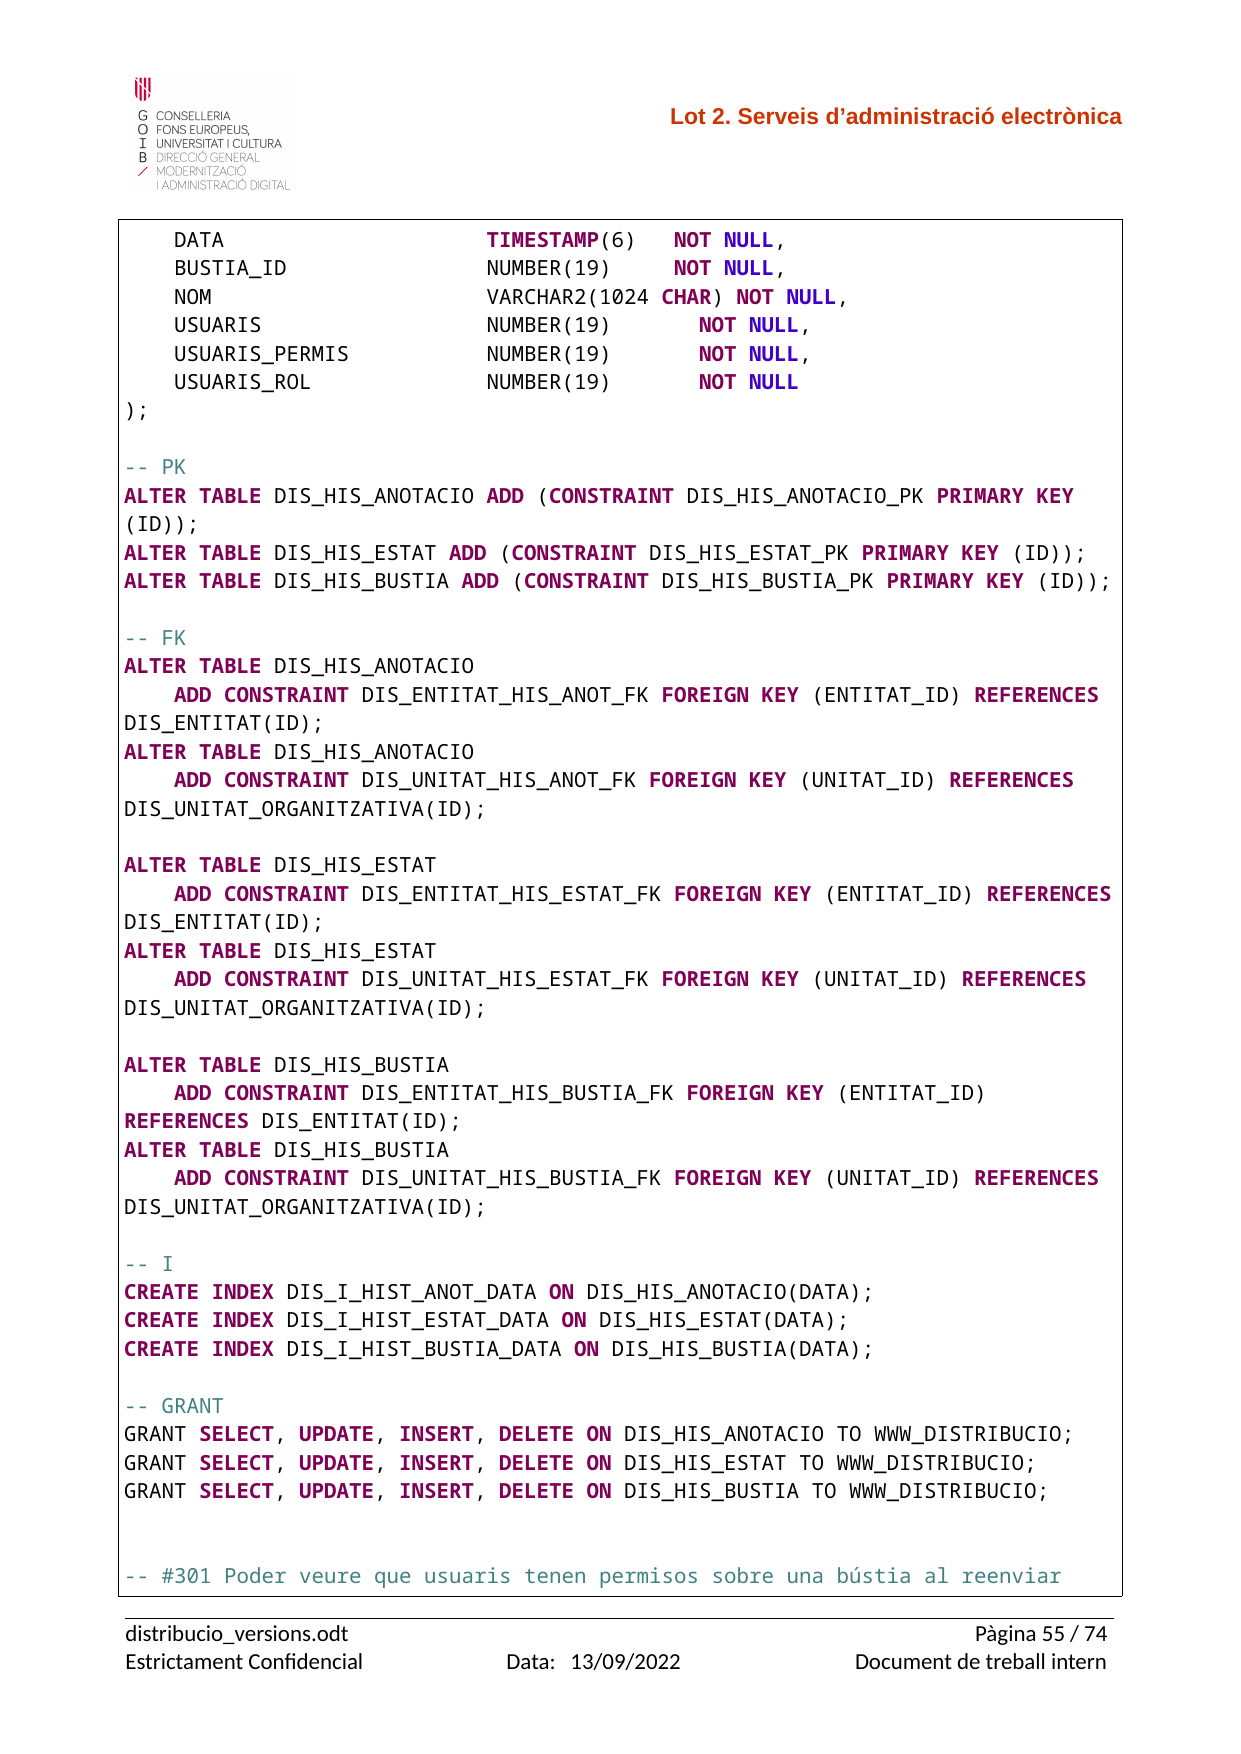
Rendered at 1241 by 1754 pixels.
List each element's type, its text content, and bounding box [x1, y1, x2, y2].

table_header DATA TIMESTAMP(6) NOT NULL, BUSTIA_ID NUMBER(19) NOT NULL, NOM VARCHAR2(1024 CHAR) NOT NULL, USUARIS NUMBER(19) NOT NULL, USUARIS_PERMIS NUMBER(19) NOT NULL, USUARIS_ROL NUMBER(19) NOT NULL ); -- PK ALTER TABLE DIS_HIS_ANOTACIO ADD (CONSTRAINT DIS_HIS_ANOTACIO_PK PRIMARY KEY (ID)); ALTER TABLE DIS_HIS_ESTAT ADD (CONSTRAINT DIS_HIS_ESTAT_PK PRIMARY KEY (ID)); ALTER TABLE DIS_HIS_BUSTIA ADD (CONSTRAINT DIS_HIS_BUSTIA_PK PRIMARY KEY (ID)); -- FK ALTER TABLE DIS_HIS_ANOTACIO ADD CONSTRAINT DIS_ENTITAT_HIS_ANOT_FK FOREIGN KEY (ENTITAT_ID) REFERENCES DIS_ENTITAT(ID); ALTER TABLE DIS_HIS_ANOTACIO ADD CONSTRAINT DIS_UNITAT_HIS_ANOT_FK FOREIGN KEY (UNITAT_ID) REFERENCES DIS_UNITAT_ORGANITZATIVA(ID); ALTER TABLE DIS_HIS_ESTAT ADD CONSTRAINT DIS_ENTITAT_HIS_ESTAT_FK FOREIGN KEY (ENTITAT_ID) REFERENCES DIS_ENTITAT(ID); ALTER TABLE DIS_HIS_ESTAT ADD CONSTRAINT DIS_UNITAT_HIS_ESTAT_FK FOREIGN KEY (UNITAT_ID) REFERENCES DIS_UNITAT_ORGANITZATIVA(ID); ALTER TABLE DIS_HIS_BUSTIA ADD CONSTRAINT DIS_ENTITAT_HIS_BUSTIA_FK FOREIGN KEY (ENTITAT_ID) REFERENCES DIS_ENTITAT(ID); ALTER TABLE DIS_HIS_BUSTIA ADD CONSTRAINT DIS_UNITAT_HIS_BUSTIA_FK FOREIGN KEY (UNITAT_ID) REFERENCES DIS_UNITAT_ORGANITZATIVA(ID); -- I CREATE INDEX DIS_I_HIST_ANOT_DATA ON DIS_HIS_ANOTACIO(DATA); CREATE INDEX DIS_I_HIST_ESTAT_DATA ON DIS_HIS_ESTAT(DATA); CREATE INDEX DIS_I_HIST_BUSTIA_DATA ON DIS_HIS_BUSTIA(DATA); -- GRANT GRANT SELECT, UPDATE, INSERT, DELETE ON DIS_HIS_ANOTACIO TO WWW_DISTRIBUCIO; GRANT SELECT, UPDATE, INSERT, DELETE ON DIS_HIS_ESTAT TO WWW_DISTRIBUCIO; GRANT SELECT, UPDATE, INSERT, DELETE ON DIS_HIS_BUSTIA TO WWW_DISTRIBUCIO; -- #301 Poder veure que usuaris tenen permisos sobre una bústia al reenviar [119, 220, 1122, 1596]
picture [126, 70, 299, 197]
